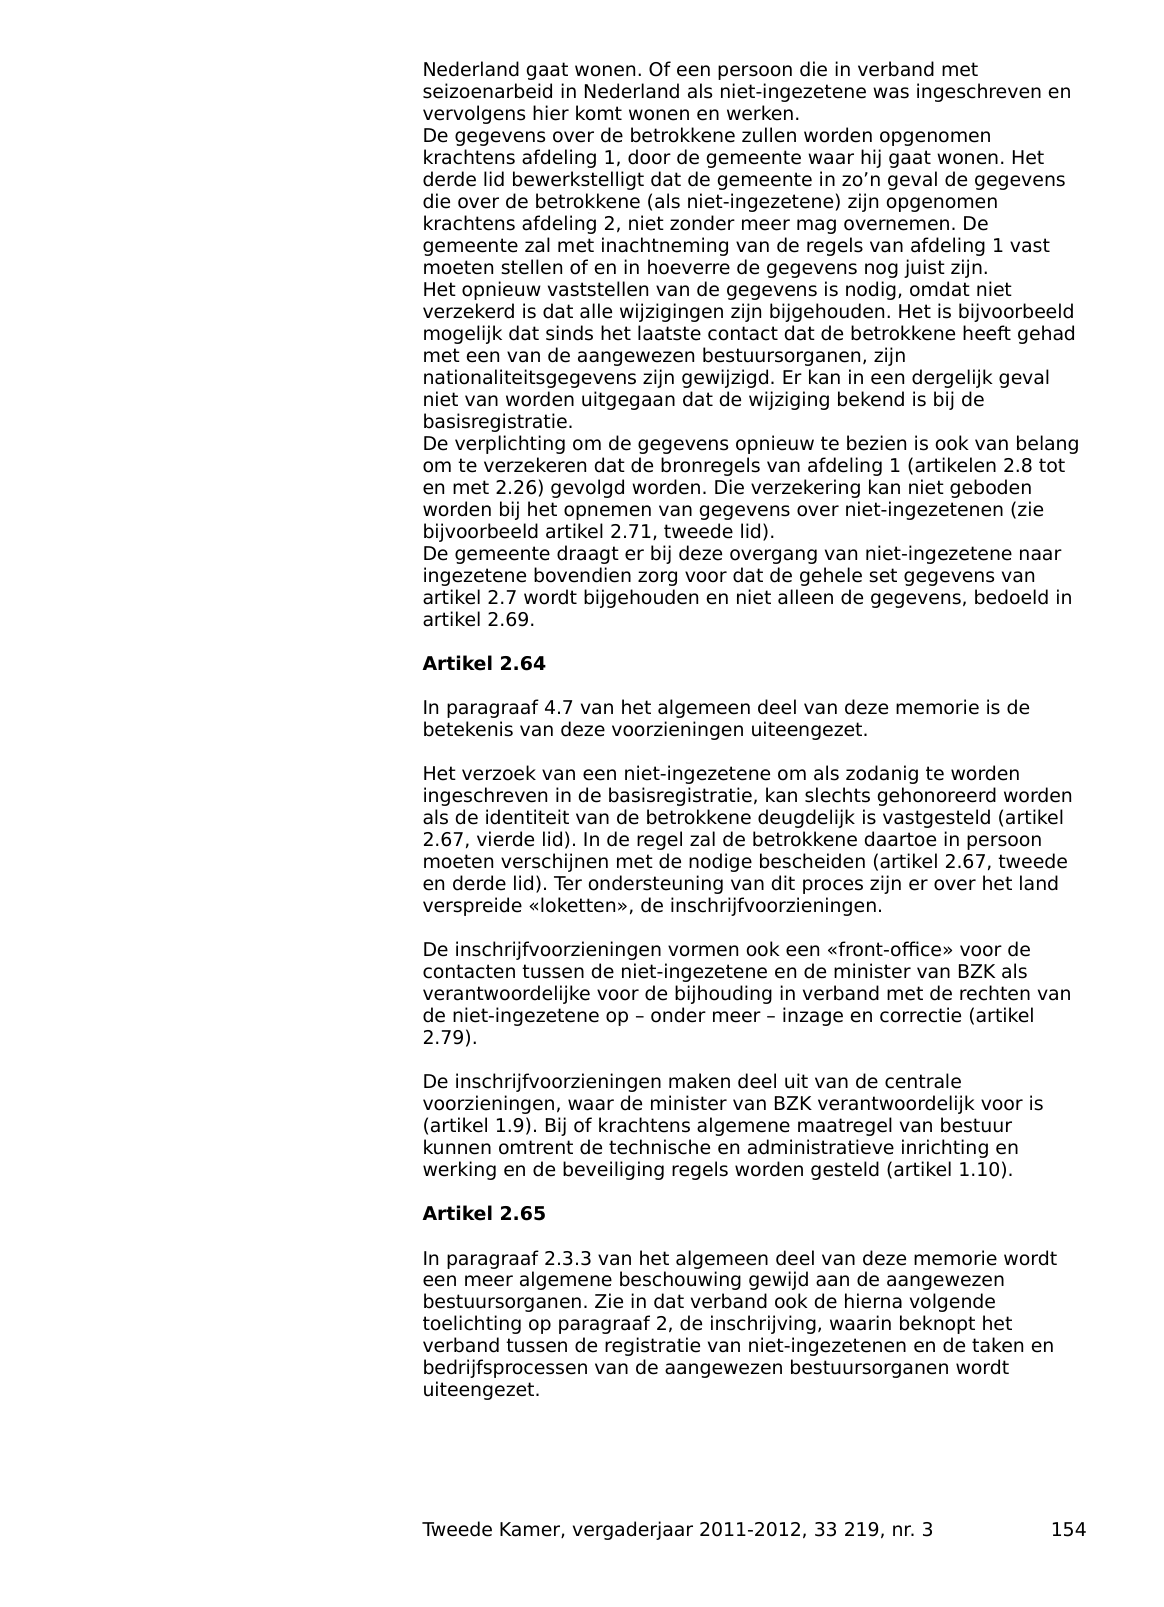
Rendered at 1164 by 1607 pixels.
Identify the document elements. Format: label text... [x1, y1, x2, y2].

text In paragraaf 2.3.3 van het algemeen deel van deze memorie wordt een meer algemene beschouwing gewijd aan de aangewezen bestuursorganen. Zie in dat verband ook de hierna volgende toelichting op paragraaf 2, de inschrijving, waarin beknopt het verband tussen de registratie van niet-ingezetenen en de taken en bedrijfsprocessen van de aangewezen bestuursorganen wordt uiteengezet. [422, 1247, 1087, 1401]
text Het opnieuw vaststellen van de gegevens is nodig, omdat niet verzekerd is dat alle wijzigingen zijn bijgehouden. Het is bijvoorbeeld mogelijk dat sinds het laatste contact dat de betrokkene heeft gehad met een van de aangewezen bestuursorganen, zijn nationaliteitsgegevens zijn gewijzigd. Er kan in een dergelijk geval niet van worden uitgegaan dat de wijziging bekend is bij de basisregistratie. [422, 279, 1087, 433]
subtitle Artikel 2.65 [422, 1203, 1087, 1225]
text De gemeente draagt er bij deze overgang van niet-ingezetene naar ingezetene bovendien zorg voor dat de gehele set gegevens van artikel 2.7 wordt bijgehouden en niet alleen de gegevens, bedoeld in artikel 2.69. [422, 543, 1087, 631]
text De inschrijfvoorzieningen vormen ook een «front-office» voor de contacten tussen de niet-ingezetene en de minister van BZK als verantwoordelijke voor de bijhouding in verband met de rechten van de niet-ingezetene op – onder meer – inzage en correctie (artikel 2.79). [422, 939, 1087, 1049]
text In paragraaf 4.7 van het algemeen deel van deze memorie is de betekenis van deze voorzieningen uiteengezet. [422, 697, 1087, 741]
text Nederland gaat wonen. Of een persoon die in verband met seizoenarbeid in Nederland als niet-ingezetene was ingeschreven en vervolgens hier komt wonen en werken. [422, 59, 1087, 125]
text Het verzoek van een niet-ingezetene om als zodanig te worden ingeschreven in de basisregistratie, kan slechts gehonoreerd worden als de identiteit van de betrokkene deugdelijk is vastgesteld (artikel 2.67, vierde lid). In de regel zal de betrokkene daartoe in persoon moeten verschijnen met de nodige bescheiden (artikel 2.67, tweede en derde lid). Ter ondersteuning van dit proces zijn er over het land verspreide «loketten», de inschrijfvoorzieningen. [422, 763, 1087, 917]
text De verplichting om de gegevens opnieuw te bezien is ook van belang om te verzekeren dat de bronregels van afdeling 1 (artikelen 2.8 tot en met 2.26) gevolgd worden. Die verzekering kan niet geboden worden bij het opnemen van gegevens over niet-ingezetenen (zie bijvoorbeeld artikel 2.71, tweede lid). [422, 433, 1087, 543]
text De inschrijfvoorzieningen maken deel uit van de centrale voorzieningen, waar de minister van BZK verantwoordelijk voor is (artikel 1.9). Bij of krachtens algemene maatregel van bestuur kunnen omtrent de technische en administratieve inrichting en werking en de beveiliging regels worden gesteld (artikel 1.10). [422, 1071, 1087, 1181]
subtitle Artikel 2.64 [422, 653, 1087, 675]
text De gegevens over de betrokkene zullen worden opgenomen krachtens afdeling 1, door de gemeente waar hij gaat wonen. Het derde lid bewerkstelligt dat de gemeente in zo’n geval de gegevens die over de betrokkene (als niet-ingezetene) zijn opgenomen krachtens afdeling 2, niet zonder meer mag overnemen. De gemeente zal met inachtneming van de regels van afdeling 1 vast moeten stellen of en in hoeverre de gegevens nog juist zijn. [422, 125, 1087, 279]
